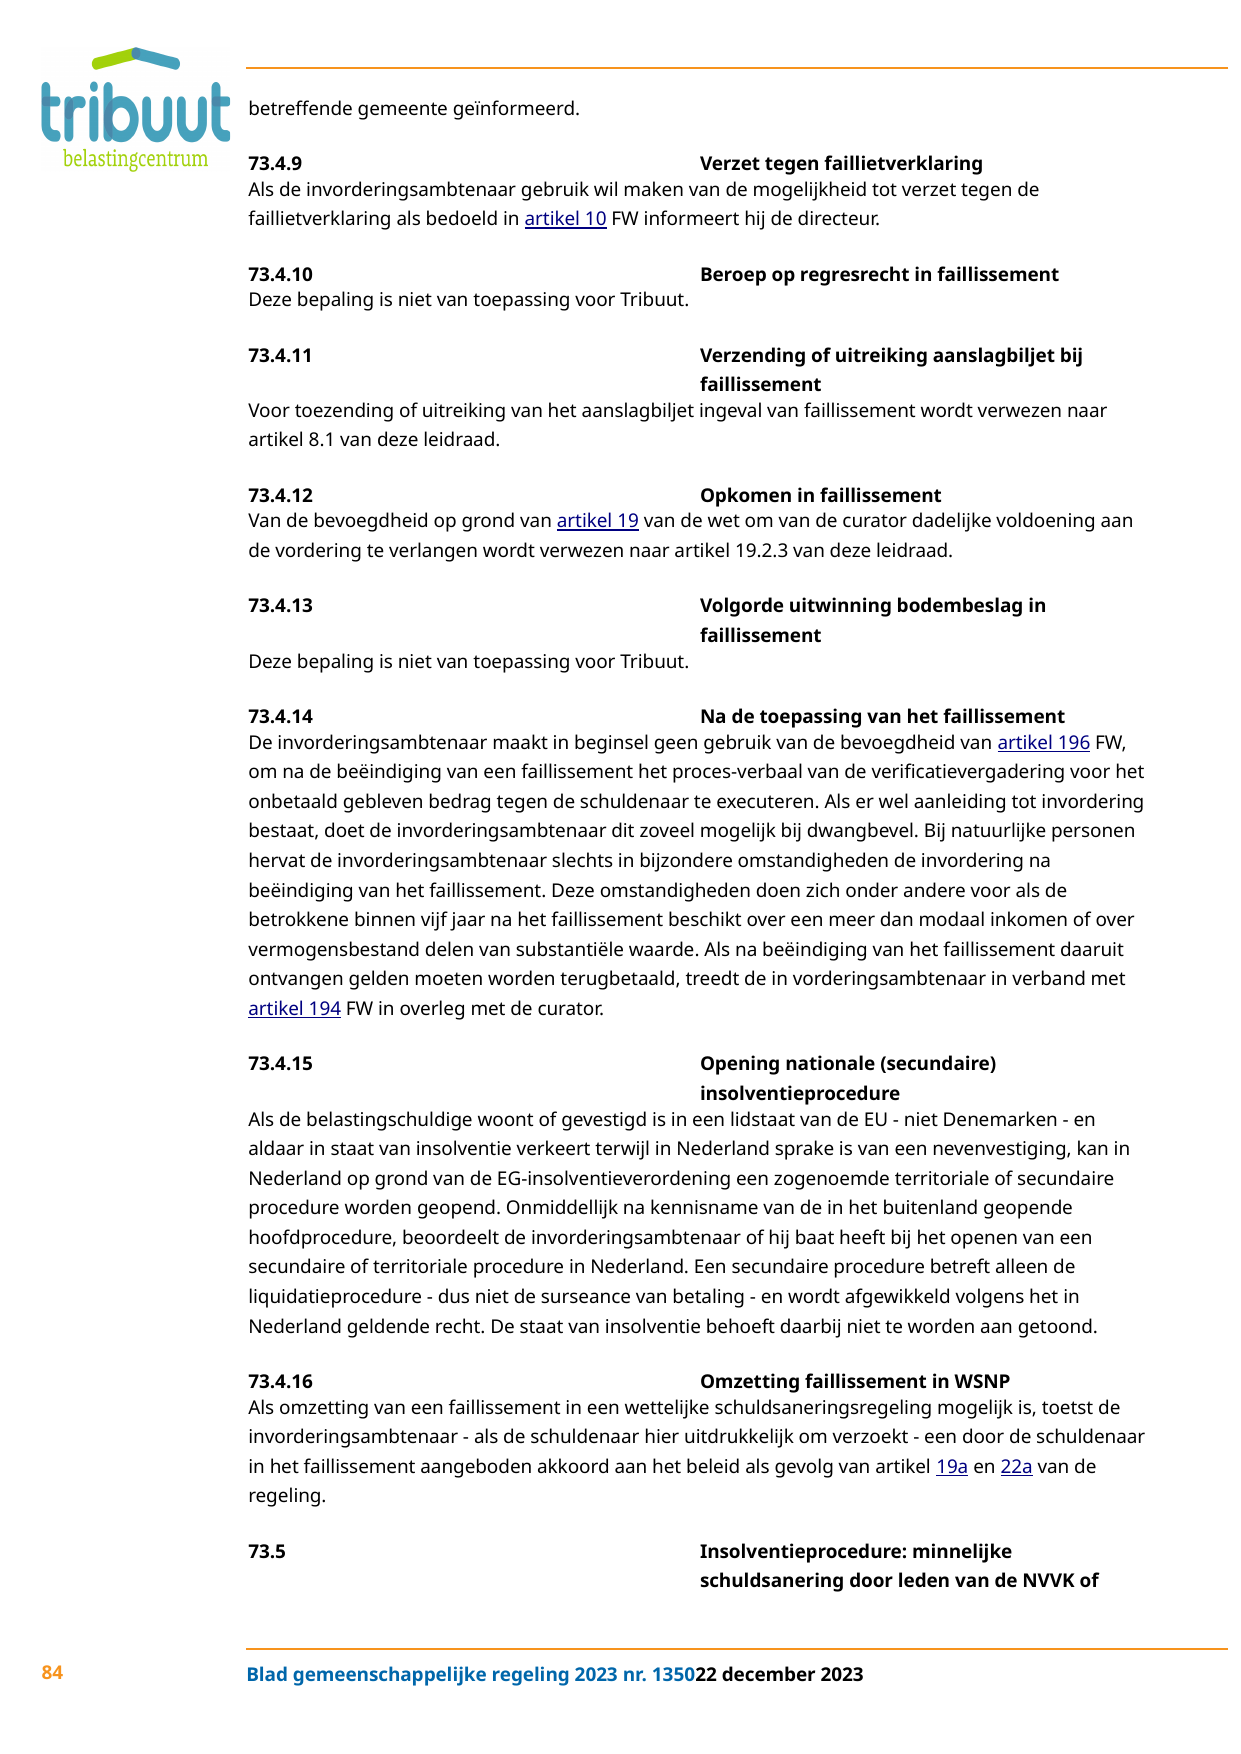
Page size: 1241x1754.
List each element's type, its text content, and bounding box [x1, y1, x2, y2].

table_cell Beroep op regresrecht in faillissement [700, 261, 1152, 286]
table_cell Insolventieprocedure: minnelijke schuldsanering door leden van de NVVK of [700, 1538, 1152, 1593]
table_cell Voor toezending of uitreiking van het aanslagbiljet ingeval van faillissement wordt verwezen naar artikel 8.1 van deze leidraad. [248, 397, 1152, 482]
table_cell Deze bepaling is niet van toepassing voor Tribuut. [248, 648, 1152, 703]
table_cell Omzetting faillissement in WSNP [700, 1368, 1152, 1394]
table_cell Verzending of uitreiking aanslagbiljet bij faillissement [700, 342, 1152, 397]
table_cell 73.4.16 [248, 1368, 700, 1394]
table_cell Opkomen in faillissement [700, 482, 1152, 508]
table_cell 73.4.15 [248, 1051, 700, 1106]
picture [41, 47, 231, 172]
table_cell Verzet tegen faillietverklaring [700, 150, 1152, 176]
table_cell De invorderingsambtenaar maakt in beginsel geen gebruik van de bevoegdheid van artikel 196 FW, om na de beëindiging van een faillissement het proces-verbaal van de verificatievergadering voor het onbetaald gebleven bedrag tegen de schuldenaar te executeren. Als er wel aanleiding tot invordering bestaat, doet de invorderingsambtenaar dit zoveel mogelijk bij dwangbevel. Bij natuurlijke personen hervat de invorderingsambtenaar slechts in bijzondere omstandigheden de invordering na beëindiging van het faillissement. Deze omstandigheden doen zich onder andere voor als de betrokkene binnen vijf jaar na het faillissement beschikt over een meer dan modaal inkomen of over vermogensbestand delen van substantiële waarde. Als na beëindiging van het faillissement daaruit ontvangen gelden moeten worden terugbetaald, treedt de in vorderingsambtenaar in verband met artikel 194 FW in overleg met de curator. [248, 729, 1152, 1051]
table_cell Als de belastingschuldige woont of gevestigd is in een lidstaat van de EU - niet Denemarken - en aldaar in staat van insolventie verkeert terwijl in Nederland sprake is van een nevenvestiging, kan in Nederland op grond van de EG-insolventieverordening een zogenoemde territoriale of secundaire procedure worden geopend. Onmiddellijk na kennisname van de in het buitenland geopende hoofdprocedure, beoordeelt de invorderingsambtenaar of hij baat heeft bij het openen van een secundaire of territoriale procedure in Nederland. Een secundaire procedure betreft alleen de liquidatieprocedure - dus niet de surseance van betaling - en wordt afgewikkeld volgens het in Nederland geldende recht. De staat van insolventie behoeft daarbij niet te worden aan getoond. [248, 1106, 1152, 1368]
table_cell 73.4.12 [248, 482, 700, 508]
table_cell 73.4.13 [248, 593, 700, 648]
table_cell Van de bevoegdheid op grond van artikel 19 van de wet om van de curator dadelijke voldoening aan de vordering te verlangen wordt verwezen naar artikel 19.2.3 van deze leidraad. [248, 508, 1152, 593]
table_cell Volgorde uitwinning bodembeslag in faillissement [700, 593, 1152, 648]
table_cell 73.4.14 [248, 703, 700, 729]
table_cell 73.5 [248, 1538, 700, 1593]
table_cell 73.4.10 [248, 261, 700, 286]
table_cell 73.4.11 [248, 342, 700, 397]
table_cell betreffende gemeente geïnformeerd. [248, 95, 1152, 150]
table_cell Als de invorderingsambtenaar gebruik wil maken van de mogelijkheid tot verzet tegen de faillietverklaring als bedoeld in artikel 10 FW informeert hij de directeur. [248, 176, 1152, 261]
table_cell Als omzetting van een faillissement in een wettelijke schuldsaneringsregeling mogelijk is, toetst de invorderingsambtenaar - als de schuldenaar hier uitdrukkelijk om verzoekt - een door de schuldenaar in het faillissement aangeboden akkoord aan het beleid als gevolg van artikel 19a en 22a van de regeling. [248, 1394, 1152, 1538]
table_cell Deze bepaling is niet van toepassing voor Tribuut. [248, 286, 1152, 342]
table_cell 73.4.9 [248, 150, 700, 176]
table_cell Opening nationale (secundaire) insolventieprocedure [700, 1051, 1152, 1106]
table_cell Na de toepassing van het faillissement [700, 703, 1152, 729]
